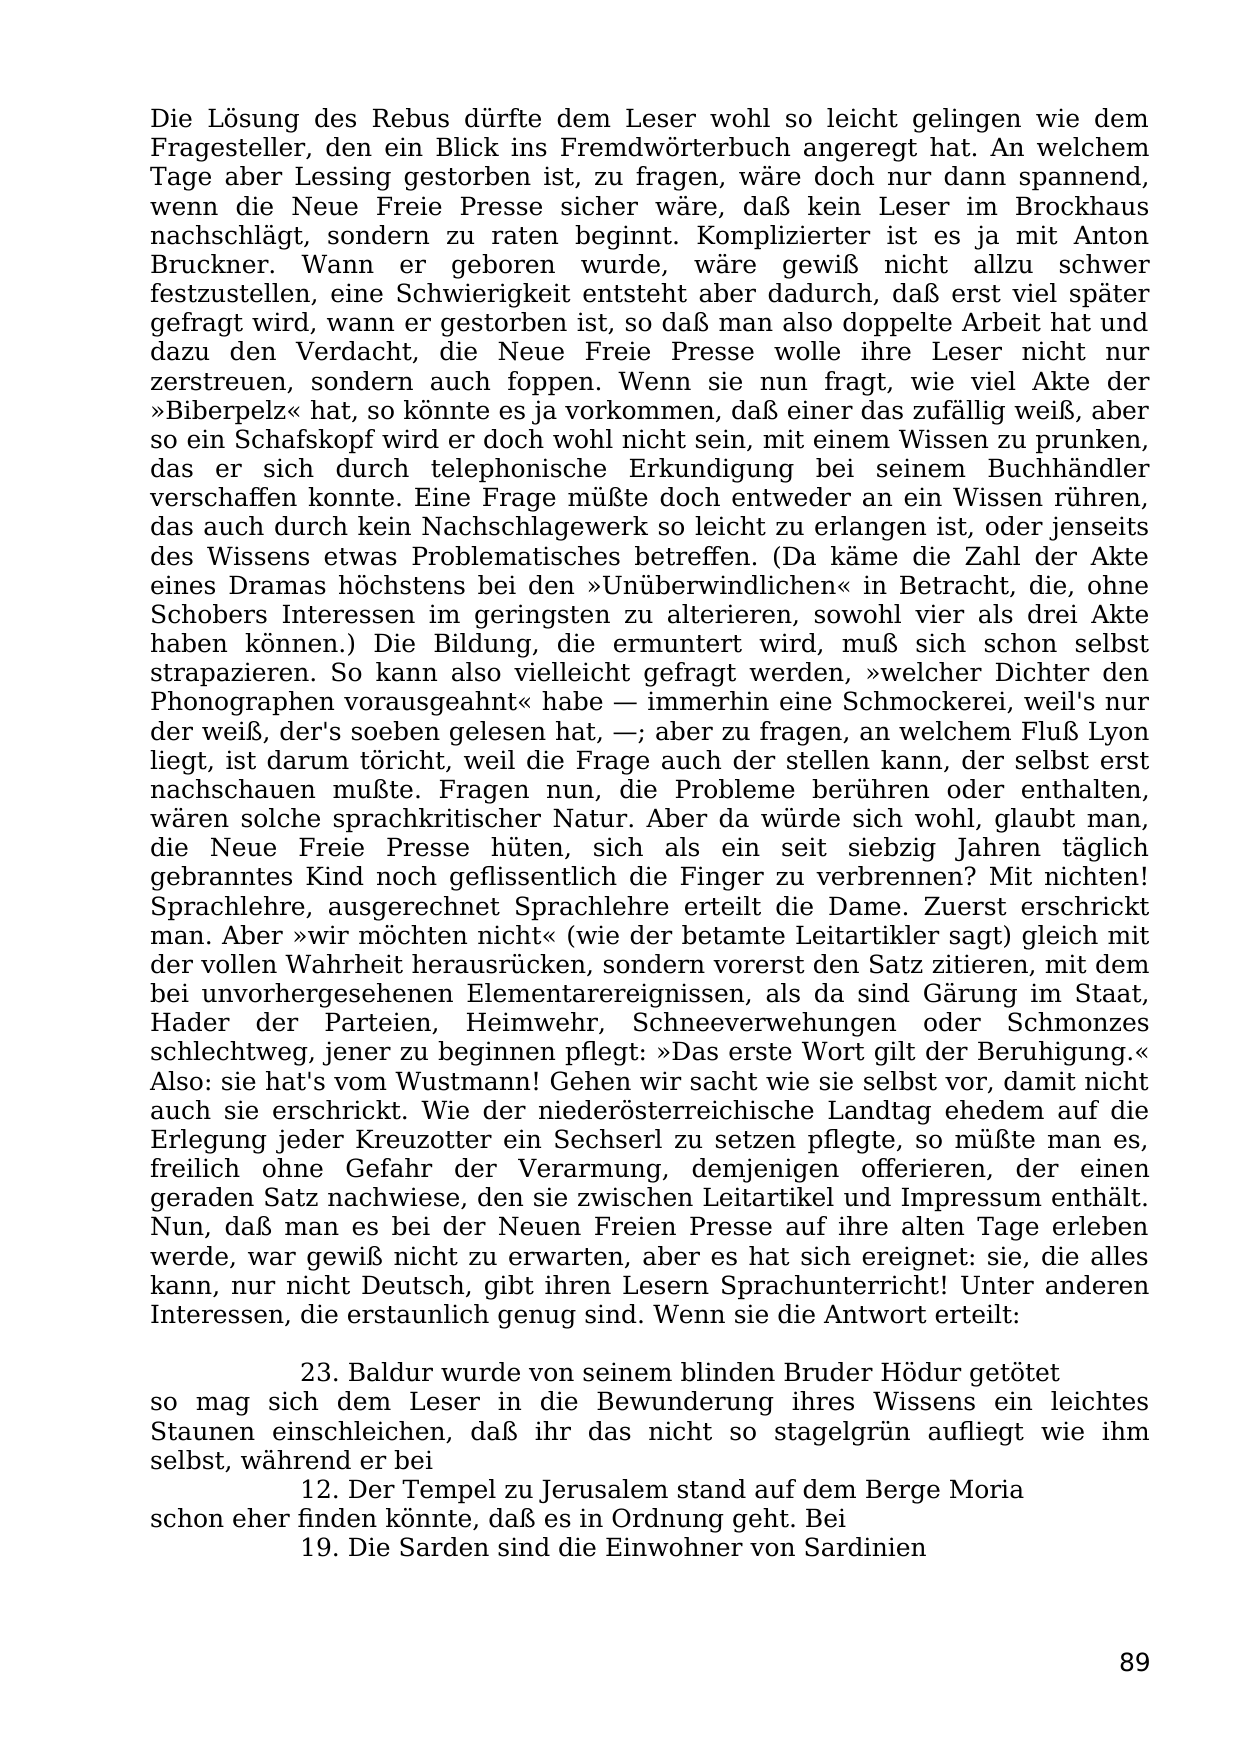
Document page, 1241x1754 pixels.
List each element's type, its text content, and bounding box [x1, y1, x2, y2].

text 19. Die Sarden sind die Einwohner von Sardinien [300, 1533, 1151, 1562]
text so mag sich dem Leser in die Bewunderung ihres Wissens ein leichtes Staunen einschleichen, daß ihr das nicht so stagelgrün aufliegt wie ihm selbst, während er bei [150, 1387, 1151, 1475]
text 12. Der Tempel zu Jerusalem stand auf dem Berge Moria [300, 1475, 1151, 1504]
text 23. Baldur wurde von seinem blinden Bruder Hödur getötet [300, 1358, 1151, 1387]
text schon eher finden könnte, daß es in Ordnung geht. Bei [150, 1504, 1151, 1533]
text Die Lösung des Rebus dürfte dem Leser wohl so leicht gelingen wie dem Fragesteller, den ein Blick ins Fremdwörterbuch angeregt hat. An welchem Tage aber Lessing gestorben ist, zu fragen, wäre doch nur dann spannend, wenn die Neue Freie Presse sicher wäre, daß kein Leser im Brockhaus nachschlägt, sondern zu raten beginnt. Komplizierter ist es ja mit Anton Bruckner. Wann er geboren wurde, wäre gewiß nicht allzu schwer festzustellen, eine Schwierigkeit entsteht aber dadurch, daß erst viel später gefragt wird, wann er gestorben ist, so daß man also doppelte Arbeit hat und dazu den Verdacht, die Neue Freie Presse wolle ihre Leser nicht nur zerstreuen, sondern auch foppen. Wenn sie nun fragt, wie viel Akte der »Biberpelz« hat, so könnte es ja vorkommen, daß einer das zufällig weiß, aber so ein Schafskopf wird er doch wohl nicht sein, mit einem Wissen zu prunken, das er sich durch telephonische Erkundigung bei seinem Buchhändler verschaffen konnte. Eine Frage müßte doch entweder an ein Wissen rühren, das auch durch kein Nachschlagewerk so leicht zu erlangen ist, oder jenseits des Wissens etwas Problematisches betreffen. (Da käme die Zahl der Akte eines Dramas höchstens bei den »Unüberwindlichen« in Betracht, die, ohne Schobers Interessen im geringsten zu alterieren, sowohl vier als drei Akte haben können.) Die Bildung, die ermuntert wird, muß sich schon selbst strapazieren. So kann also vielleicht gefragt werden, »welcher Dichter den Phonographen vorausgeahnt« habe — immerhin eine Schmockerei, weil's nur der weiß, der's soeben gelesen hat, —; aber zu fragen, an welchem Fluß Lyon liegt, ist darum töricht, weil die Frage auch der stellen kann, der selbst erst nachschauen mußte. Fragen nun, die Probleme berühren oder enthalten, wären solche sprachkritischer Natur. Aber da würde sich wohl, glaubt man, die Neue Freie Presse hüten, sich als ein seit siebzig Jahren täglich gebranntes Kind noch geflissentlich die Finger zu verbrennen? Mit nichten! Sprachlehre, ausgerechnet Sprachlehre erteilt die Dame. Zuerst erschrickt man. Aber »wir möchten nicht« (wie der betamte Leitartikler sagt) gleich mit der vollen Wahrheit herausrücken, sondern vorerst den Satz zitieren, mit dem bei unvorhergesehenen Elementarereignissen, als da sind Gärung im Staat, Hader der Parteien, Heimwehr, Schneeverwehungen oder Schmonzes schlechtweg, jener zu beginnen pflegt: »Das erste Wort gilt der Beruhigung.« Also: sie hat's vom Wustmann! Gehen wir sacht wie sie selbst vor, damit nicht auch sie erschrickt. Wie der niederösterreichische Landtag ehedem auf die Erlegung jeder Kreuzotter ein Sechserl zu setzen pflegte, so müßte man es, freilich ohne Gefahr der Verarmung, demjenigen offerieren, der einen geraden Satz nachwiese, den sie zwischen Leitartikel und Impressum enthält. Nun, daß man es bei der Neuen Freien Presse auf ihre alten Tage erleben werde, war gewiß nicht zu erwarten, aber es hat sich ereignet: sie, die alles kann, nur nicht Deutsch, gibt ihren Lesern Sprachunterricht! Unter anderen Interessen, die erstaunlich genug sind. Wenn sie die Antwort erteilt: [150, 104, 1151, 1329]
